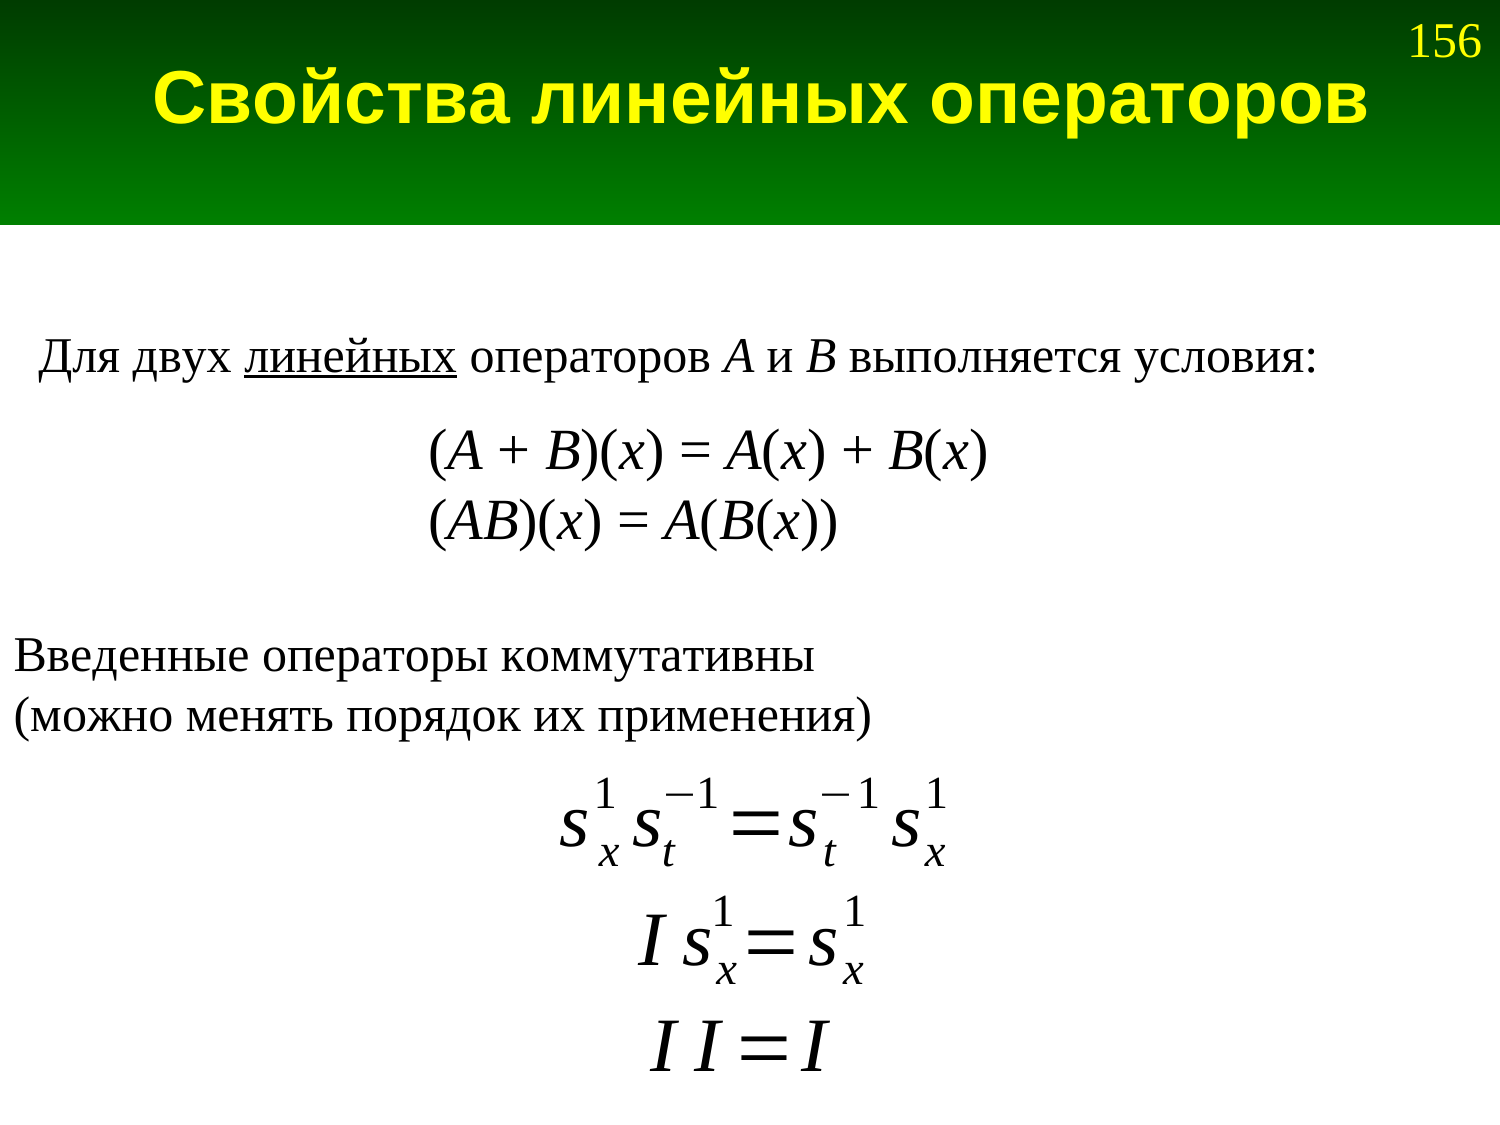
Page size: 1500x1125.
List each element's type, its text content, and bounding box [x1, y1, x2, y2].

title Свойства линейных операторов [123, 0, 1399, 192]
text_box (A + B)(x) = A(x) + B(x) (AB)(x) = A(B(x)) [413, 403, 1096, 559]
text_box Введенные операторы коммутативны (можно менять порядок их применения) [0, 614, 888, 749]
chart [625, 1003, 852, 1090]
chart [613, 883, 886, 993]
text_box Для двух линейных операторов A и B выполняется условия: [23, 314, 1368, 390]
chart [540, 765, 969, 875]
